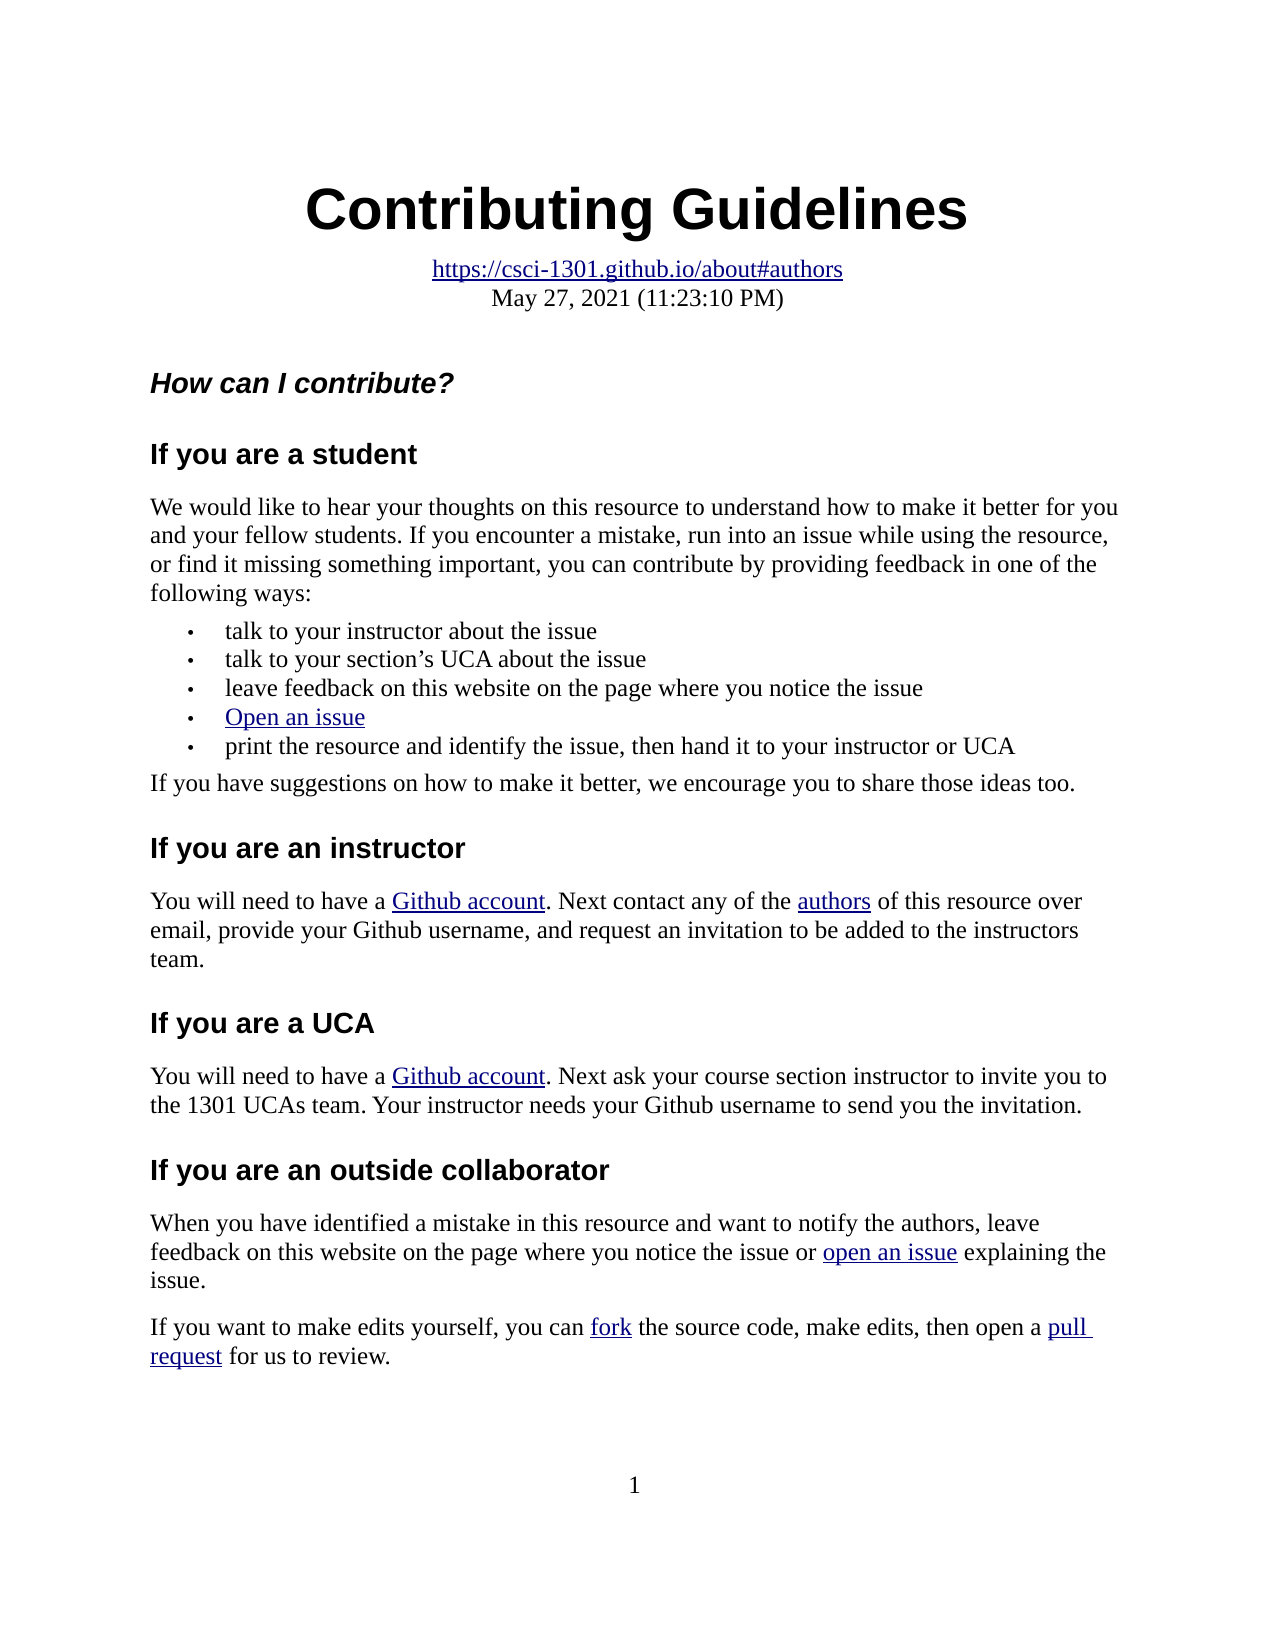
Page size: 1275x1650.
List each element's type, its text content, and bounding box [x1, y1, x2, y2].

text When you have identified a mistake in this resource and want to notify the authors, leave feedback on this website on the page where you notice the issue or open an issue explaining the issue. [150, 1208, 1125, 1294]
subtitle If you are a student [150, 437, 1125, 470]
list leave feedback on this website on the page where you notice the issue [187, 673, 1125, 702]
subtitle If you are a UCA [150, 1006, 1125, 1040]
subtitle If you are an instructor [150, 831, 1125, 865]
subtitle How can I contribute? [150, 366, 1125, 399]
subtitle If you are an outside collaborator [150, 1153, 1125, 1186]
text May 27, 2021 (11:23:10 PM) [150, 283, 1125, 312]
text You will need to have a Github account. Next contact any of the authors of this resource over email, provide your Github username, and request an invitation to be added to the instructors team. [150, 886, 1125, 972]
list Open an issue [187, 702, 1125, 731]
text If you want to make edits yourself, you can fork the source code, make edits, then open a pull request for us to review. [150, 1312, 1125, 1369]
list talk to your section’s UCA about the issue [187, 644, 1125, 673]
text https://csci-1301.github.io/about#authors [150, 254, 1125, 283]
list talk to your instructor about the issue [187, 616, 1125, 644]
text You will need to have a Github account. Next ask your course section instructor to invite you to the 1301 UCAs team. Your instructor needs your Github username to send you the invitation. [150, 1061, 1125, 1119]
text We would like to hear your thoughts on this resource to understand how to make it better for you and your fellow students. If you encounter a mistake, run into an issue while using the resource, or find it missing something important, you can contribute by providing feedback in one of the following ways: [150, 492, 1125, 607]
list print the resource and identify the issue, then hand it to your instructor or UCA [187, 731, 1125, 759]
text If you have suggestions on how to make it better, we encourage you to share those ideas too. [150, 768, 1125, 797]
title Contributing Guidelines [150, 175, 1125, 242]
